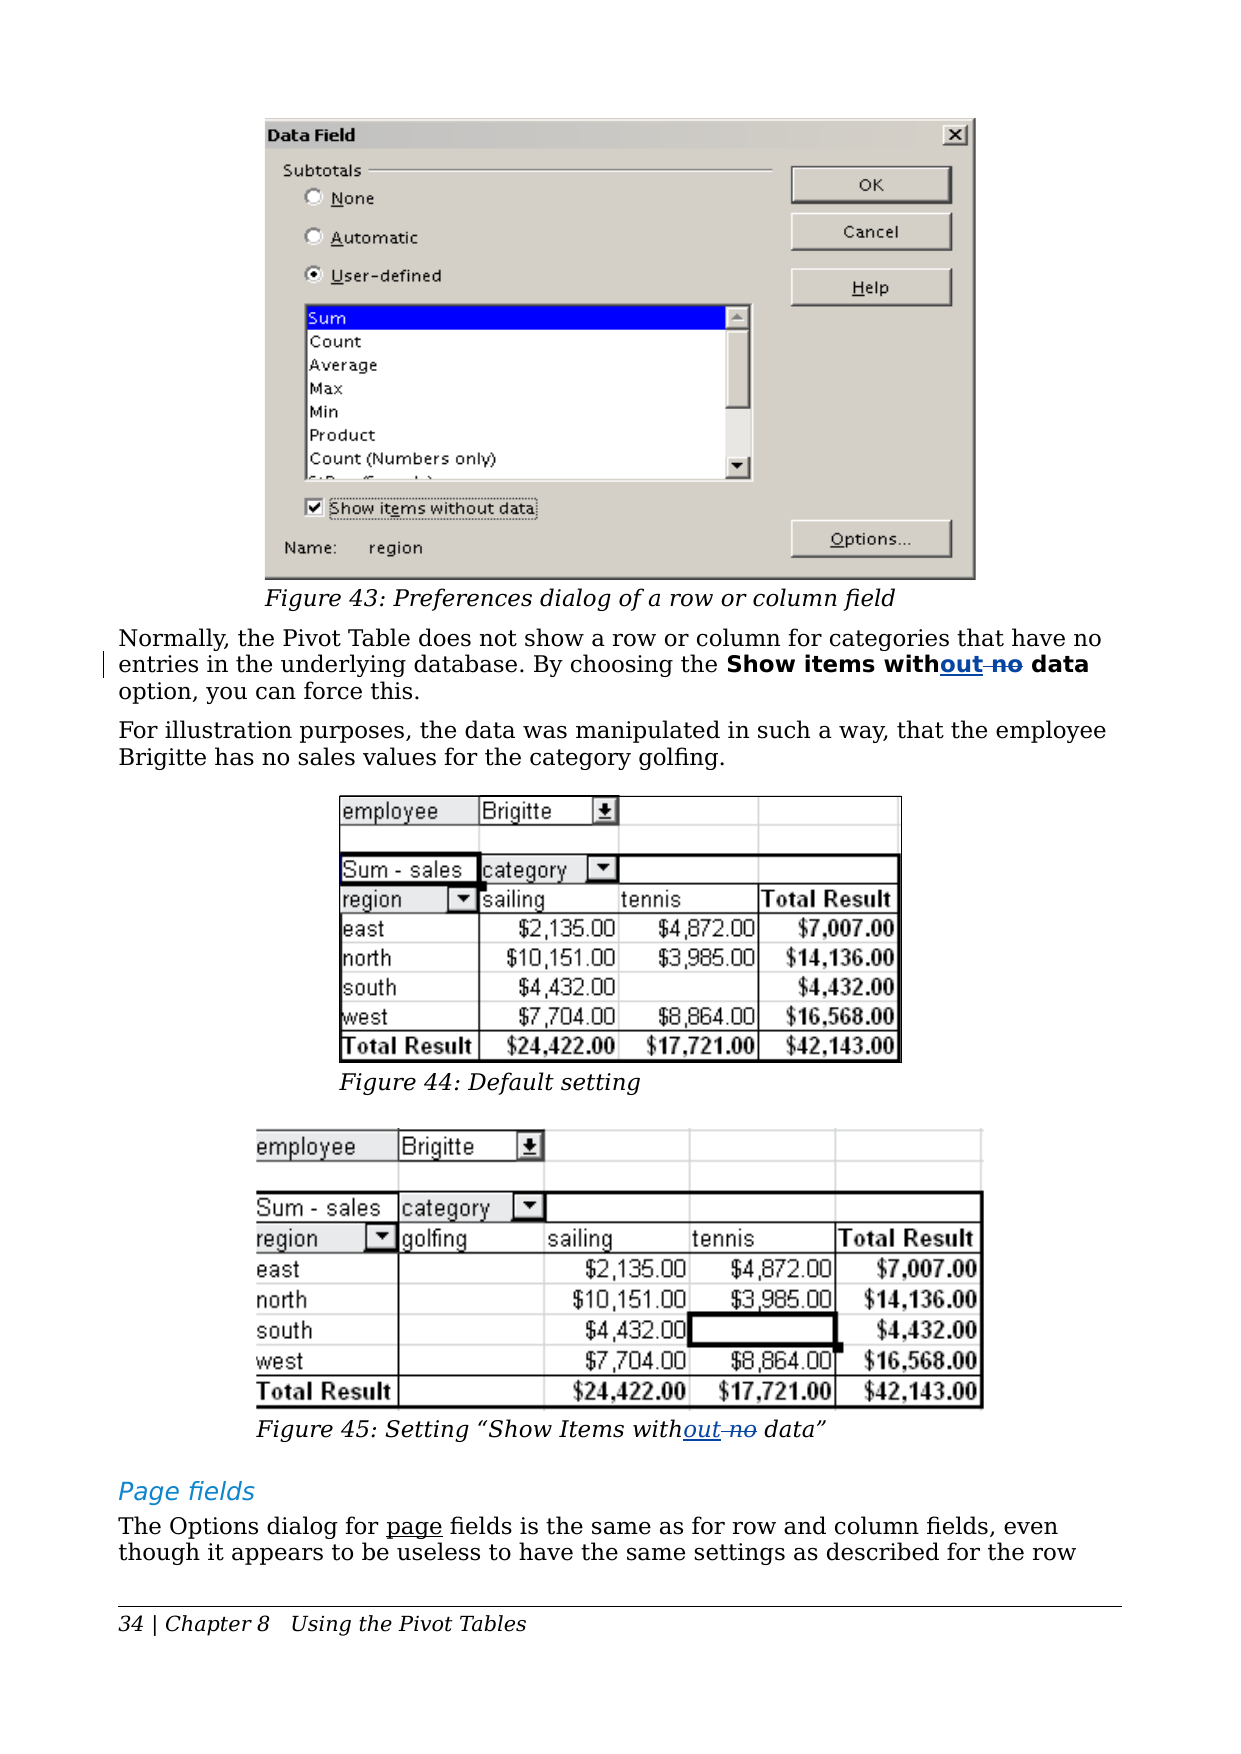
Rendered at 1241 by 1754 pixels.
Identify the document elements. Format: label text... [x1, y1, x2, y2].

text Normally, the Pivot Table does not show a row or column for categories that have no entries in the underlying database. By choosing the Show items without data option, you can force this. [118, 625, 1122, 705]
text Figure 44: Default setting [339, 1069, 901, 1096]
text For illustration purposes, the data was manipulated in such a way, that the employee Brigitte has no sales values for the category golfing. [118, 717, 1122, 771]
text Figure 43: Preferences dialog of a row or column field [265, 586, 976, 612]
subtitle Page fields [118, 1477, 1122, 1506]
picture [340, 797, 901, 1062]
text The Options dialog for page fields is the same as for row and column fields, even though it appears to be useless to have the same settings as described for the row [118, 1513, 1122, 1566]
picture [256, 1128, 984, 1411]
picture [264, 118, 976, 580]
text Figure 45: Setting “Show Items without data” [256, 1417, 984, 1443]
